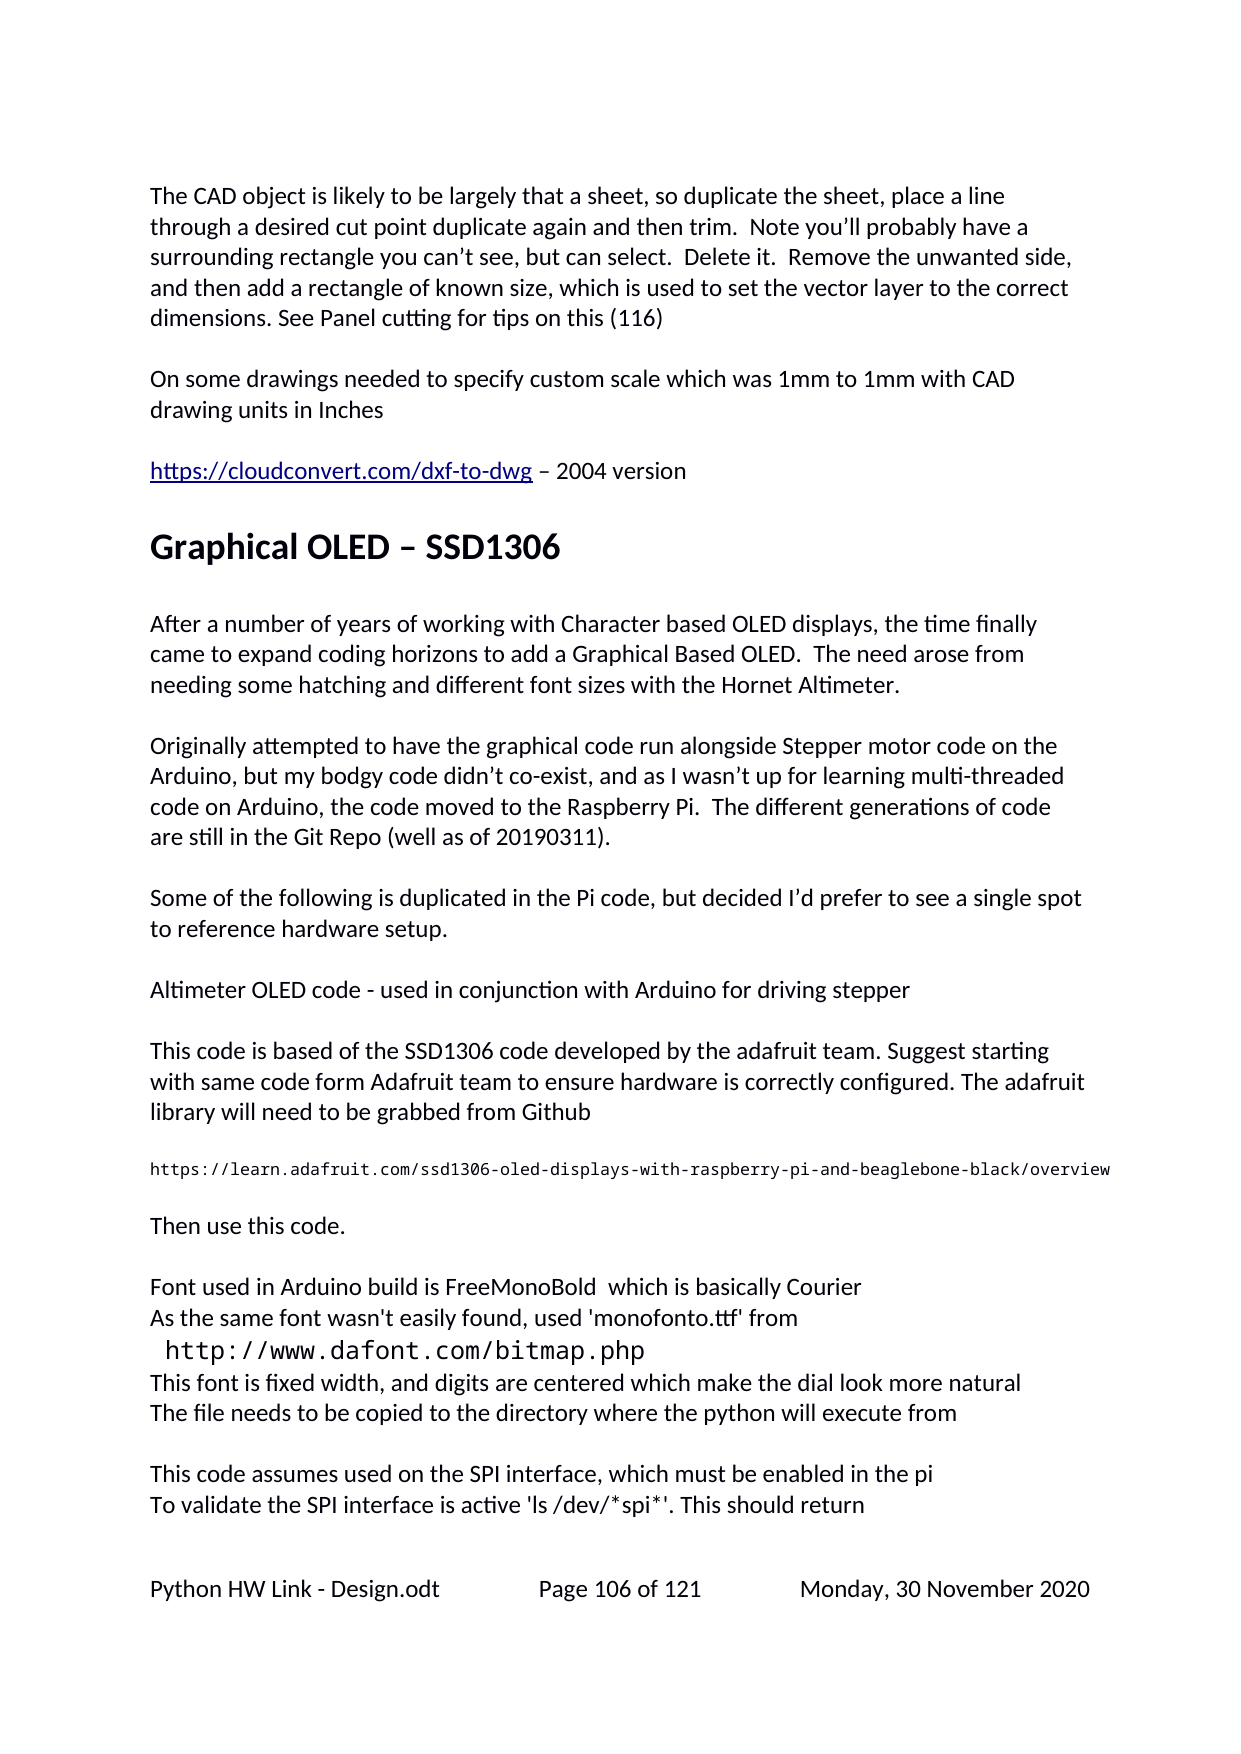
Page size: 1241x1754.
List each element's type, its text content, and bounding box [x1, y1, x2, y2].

subtitle Graphical OLED – SSD1306 [150, 523, 1090, 569]
text http://www.dafont.com/bitmap.php [150, 1333, 1090, 1367]
text Some of the following is duplicated in the Pi code, but decided I’d prefer to see a single spot to reference hardware setup. [150, 883, 1090, 944]
text https://learn.adafruit.com/ssd1306-oled-displays-with-raspberry-pi-and-beaglebone-black/overview [150, 1157, 1149, 1180]
text Altimeter OLED code - used in conjunction with Arduino for driving stepper [150, 974, 1090, 1005]
text This code is based of the SSD1306 code developed by the adafruit team. Suggest starting with same code form Adafruit team to ensure hardware is correctly configured. The adafruit library will need to be grabbed from Github [150, 1035, 1090, 1127]
text https://cloudconvert.com/dxf-to-dwg – 2004 version [150, 455, 1090, 486]
text Originally attempted to have the graphical code run alongside Stepper motor code on the Arduino, but my bodgy code didn’t co-exist, and as I wasn’t up for learning multi-threaded code on Arduino, the code moved to the Raspberry Pi. The different generations of code are still in the Git Repo (well as of 20190311). [150, 730, 1090, 852]
text Font used in Arduino build is FreeMonoBold which is basically Courier [150, 1272, 1090, 1302]
text On some drawings needed to specify custom scale which was 1mm to 1mm with CAD drawing units in Inches [150, 364, 1090, 425]
text To validate the SPI interface is active 'ls /dev/*spi*'. This should return [150, 1489, 1090, 1519]
text As the same font wasn't easily found, used 'monofonto.ttf' from [150, 1302, 1090, 1333]
text This code assumes used on the SPI interface, which must be enabled in the pi [150, 1458, 1090, 1489]
text After a number of years of working with Character based OLED displays, the time finally came to expand coding horizons to add a Graphical Based OLED. The need arose from needing some hatching and different font sizes with the Hornet Altimeter. [150, 608, 1090, 699]
text Then use this code. [150, 1211, 1090, 1241]
text The CAD object is likely to be largely that a sheet, so duplicate the sheet, place a line through a desired cut point duplicate again and then trim. Note you’ll probably have a surrounding rectangle you can’t see, but can select. Delete it. Remove the unwanted side, and then add a rectangle of known size, which is used to set the vector layer to the correct dimensions. See Panel cutting for tips on this (116) [150, 181, 1090, 333]
text This font is fixed width, and digits are centered which make the dial look more natural [150, 1367, 1090, 1397]
text The file needs to be copied to the directory where the python will execute from [150, 1397, 1090, 1428]
